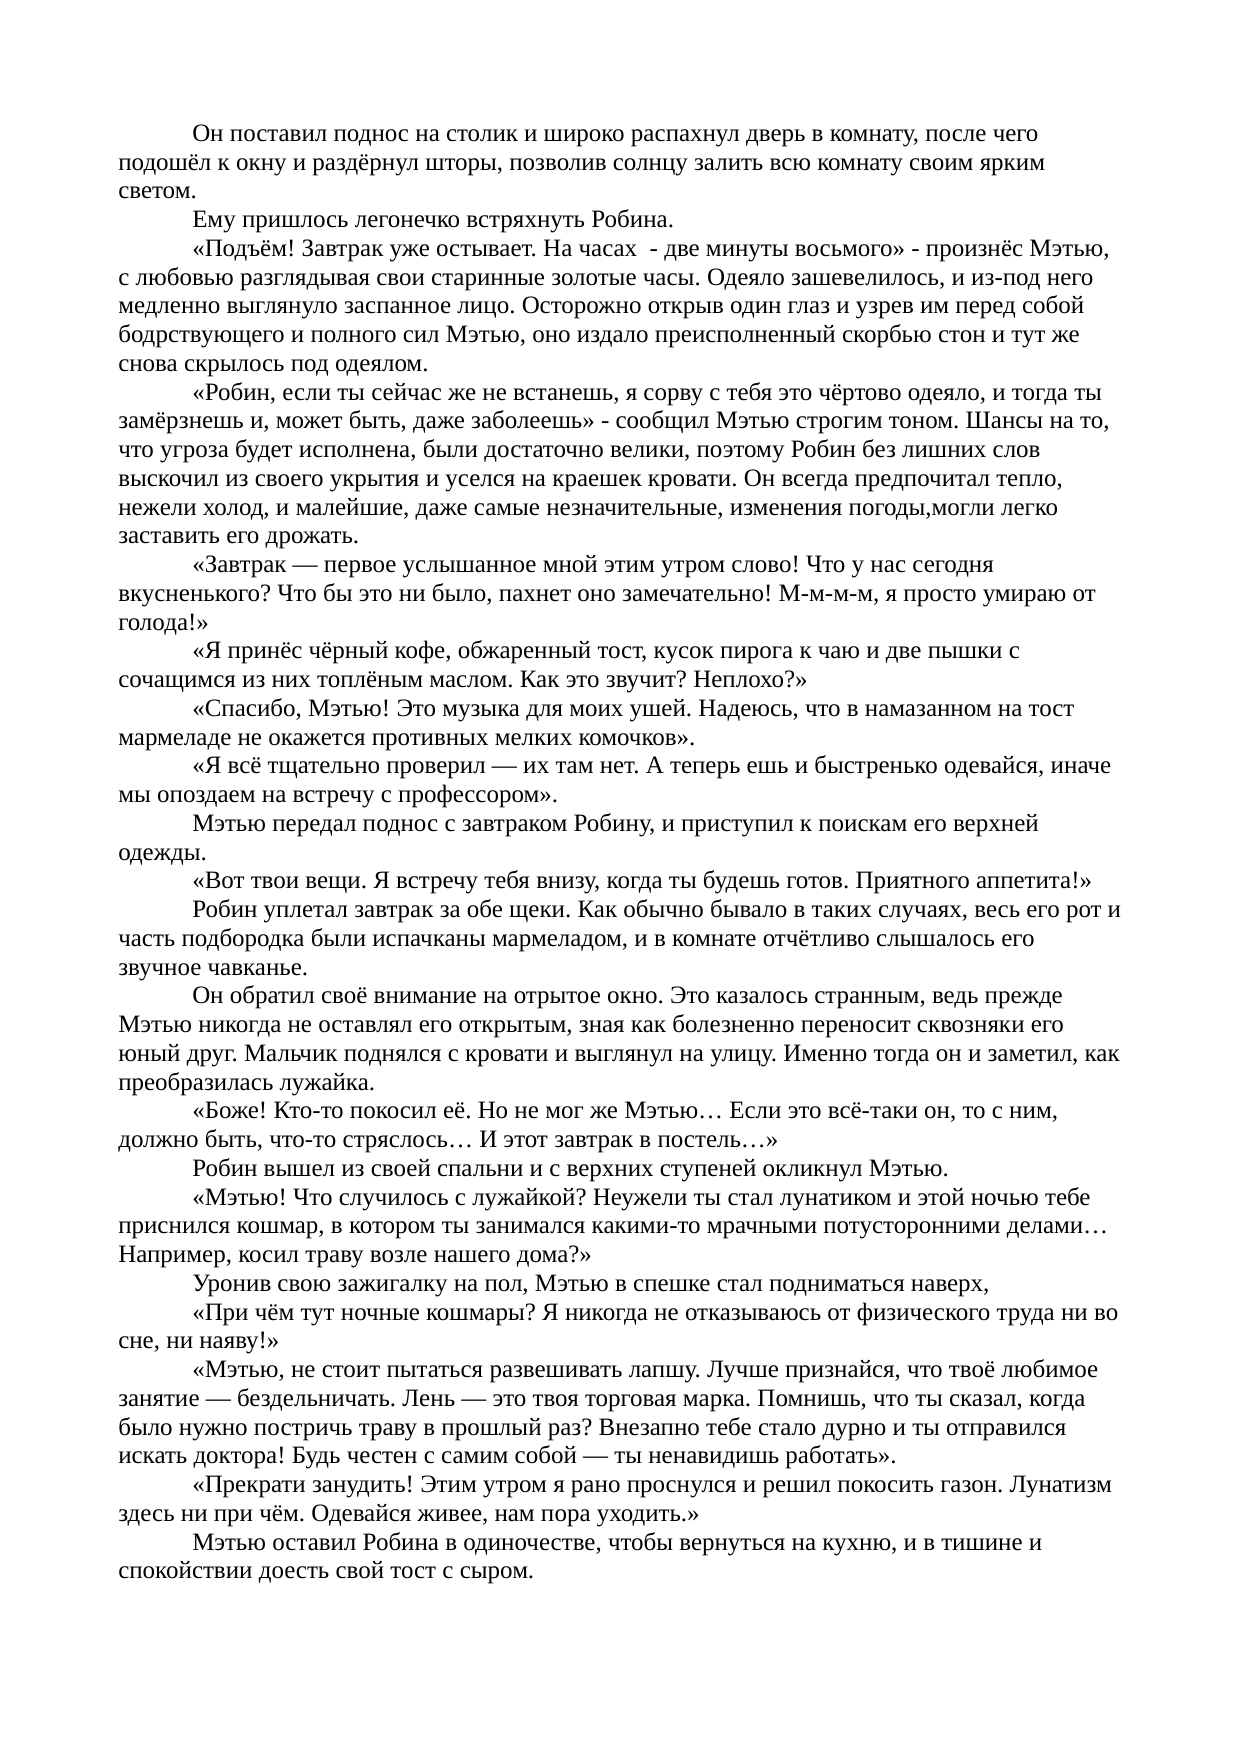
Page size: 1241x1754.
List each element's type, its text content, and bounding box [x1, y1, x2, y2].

text «Спасибо, Мэтью! Это музыка для моих ушей. Надеюсь, что в намазанном на тост мармеладе не окажется противных мелких комочков». [118, 693, 1122, 751]
text «Подъём! Завтрак уже остывает. На часах - две минуты восьмого» - произнёс Мэтью, с любовью разглядывая свои старинные золотые часы. Одеяло зашевелилось, и из-под него медленно выглянуло заспанное лицо. Осторожно открыв один глаз и узрев им перед собой бодрствующего и полного сил Мэтью, оно издало преисполненный скорбью стон и тут же снова скрылось под одеялом. [118, 233, 1122, 377]
text Робин вышел из своей спальни и с верхних ступеней окликнул Мэтью. [118, 1153, 1122, 1182]
text «Вот твои вещи. Я встречу тебя внизу, когда ты будешь готов. Приятного аппетита!» [118, 866, 1122, 894]
text «Мэтью! Что случилось с лужайкой? Неужели ты стал лунатиком и этой ночью тебе приснился кошмар, в котором ты занимался какими-то мрачными потусторонними делами… Например, косил траву возле нашего дома?» [118, 1182, 1122, 1268]
text «Мэтью, не стоит пытаться развешивать лапшу. Лучше признайся, что твоё любимое занятие — бездельничать. Лень — это твоя торговая марка. Помнишь, что ты сказал, когда было нужно постричь траву в прошлый раз? Внезапно тебе стало дурно и ты отправился искать доктора! Будь честен с самим собой — ты ненавидишь работать». [118, 1354, 1122, 1469]
text «Я принёс чёрный кофе, обжаренный тост, кусок пирога к чаю и две пышки с сочащимся из них топлёным маслом. Как это звучит? Неплохо?» [118, 636, 1122, 693]
text Мэтью передал поднос с завтраком Робину, и приступил к поискам его верхней одежды. [118, 808, 1122, 866]
text «Робин, если ты сейчас же не встанешь, я сорву с тебя это чёртово одеяло, и тогда ты замёрзнешь и, может быть, даже заболеешь» - сообщил Мэтью строгим тоном. Шансы на то, что угроза будет исполнена, были достаточно велики, поэтому Робин без лишних слов выскочил из своего укрытия и уселся на краешек кровати. Он всегда предпочитал тепло, нежели холод, и малейшие, даже самые незначительные, изменения погоды,могли легко заставить его дрожать. [118, 377, 1122, 549]
text «Завтрак — первое услышанное мной этим утром слово! Что у нас сегодня вкусненького? Что бы это ни было, пахнет оно замечательно! М-м-м-м, я просто умираю от голода!» [118, 549, 1122, 636]
text Он поставил поднос на столик и широко распахнул дверь в комнату, после чего подошёл к окну и раздёрнул шторы, позволив солнцу залить всю комнату своим ярким светом. [118, 118, 1122, 204]
text Он обратил своё внимание на отрытое окно. Это казалось странным, ведь прежде Мэтью никогда не оставлял его открытым, зная как болезненно переносит сквозняки его юный друг. Мальчик поднялся с кровати и выглянул на улицу. Именно тогда он и заметил, как преобразилась лужайка. [118, 981, 1122, 1096]
text «Прекрати занудить! Этим утром я рано проснулся и решил покосить газон. Лунатизм здесь ни при чём. Одевайся живее, нам пора уходить.» [118, 1469, 1122, 1527]
text «При чём тут ночные кошмары? Я никогда не отказываюсь от физического труда ни во сне, ни наяву!» [118, 1297, 1122, 1354]
text Робин уплетал завтрак за обе щеки. Как обычно бывало в таких случаях, весь его рот и часть подбородка были испачканы мармеладом, и в комнате отчётливо слышалось его звучное чавканье. [118, 894, 1122, 981]
text Ему пришлось легонечко встряхнуть Робина. [118, 204, 1122, 233]
text Мэтью оставил Робина в одиночестве, чтобы вернуться на кухню, и в тишине и спокойствии доесть свой тост с сыром. [118, 1527, 1122, 1584]
text «Боже! Кто-то покосил её. Но не мог же Мэтью… Если это всё-таки он, то с ним, должно быть, что-то стряслось… И этот завтрак в постель…» [118, 1096, 1122, 1153]
text «Я всё тщательно проверил — их там нет. А теперь ешь и быстренько одевайся, иначе мы опоздаем на встречу с профессором». [118, 751, 1122, 808]
text Уронив свою зажигалку на пол, Мэтью в спешке стал подниматься наверх, [118, 1268, 1122, 1297]
